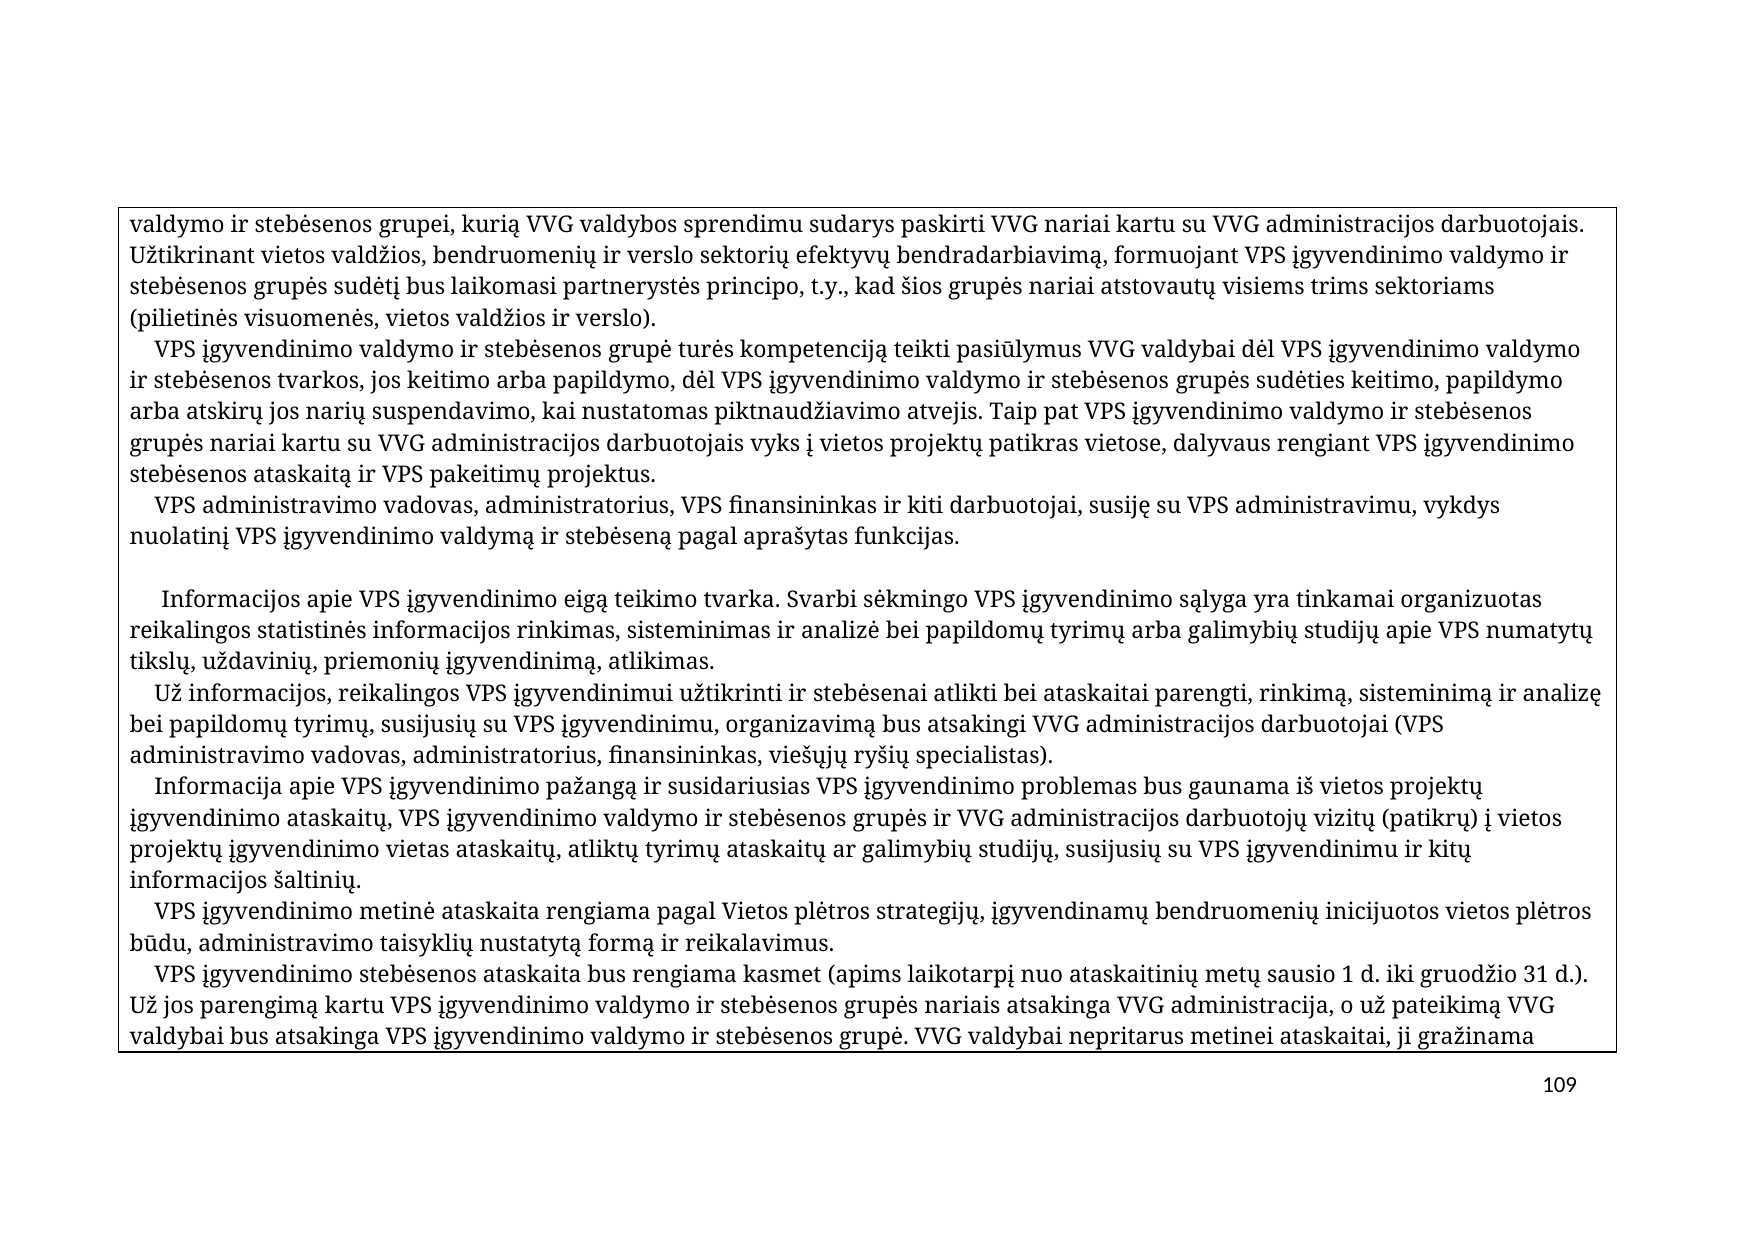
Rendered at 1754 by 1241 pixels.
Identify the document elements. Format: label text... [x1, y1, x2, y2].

table_cell valdymo ir stebėsenos grupei, kurią VVG valdybos sprendimu sudarys paskirti VVG nariai kartu su VVG administracijos darbuotojais. Užtikrinant vietos valdžios, bendruomenių ir verslo sektorių efektyvų bendradarbiavimą, formuojant VPS įgyvendinimo valdymo ir stebėsenos grupės sudėtį bus laikomasi partnerystės principo, t.y., kad šios grupės nariai atstovautų visiems trims sektoriams (pilietinės visuomenės, vietos valdžios ir verslo). VPS įgyvendinimo valdymo ir stebėsenos grupė turės kompetenciją teikti pasiūlymus VVG valdybai dėl VPS įgyvendinimo valdymo ir stebėsenos tvarkos, jos keitimo arba papildymo, dėl VPS įgyvendinimo valdymo ir stebėsenos grupės sudėties keitimo, papildymo arba atskirų jos narių suspendavimo, kai nustatomas piktnaudžiavimo atvejis. Taip pat VPS įgyvendinimo valdymo ir stebėsenos grupės nariai kartu su VVG administracijos darbuotojais vyks į vietos projektų patikras vietose, dalyvaus rengiant VPS įgyvendinimo stebėsenos ataskaitą ir VPS pakeitimų projektus. VPS administravimo vadovas, administratorius, VPS finansininkas ir kiti darbuotojai, susiję su VPS administravimu, vykdys nuolatinį VPS įgyvendinimo valdymą ir stebėseną pagal aprašytas funkcijas. Informacijos apie VPS įgyvendinimo eigą teikimo tvarka. Svarbi sėkmingo VPS įgyvendinimo sąlyga yra tinkamai organizuotas reikalingos statistinės informacijos rinkimas, sisteminimas ir analizė bei papildomų tyrimų arba galimybių studijų apie VPS numatytų tikslų, uždavinių, priemonių įgyvendinimą, atlikimas. Už informacijos, reikalingos VPS įgyvendinimui užtikrinti ir stebėsenai atlikti bei ataskaitai parengti, rinkimą, sisteminimą ir analizę bei papildomų tyrimų, susijusių su VPS įgyvendinimu, organizavimą bus atsakingi VVG administracijos darbuotojai (VPS administravimo vadovas, administratorius, finansininkas, viešųjų ryšių specialistas). Informacija apie VPS įgyvendinimo pažangą ir susidariusias VPS įgyvendinimo problemas bus gaunama iš vietos projektų įgyvendinimo ataskaitų, VPS įgyvendinimo valdymo ir stebėsenos grupės ir VVG administracijos darbuotojų vizitų (patikrų) į vietos projektų įgyvendinimo vietas ataskaitų, atliktų tyrimų ataskaitų ar galimybių studijų, susijusių su VPS įgyvendinimu ir kitų informacijos šaltinių. VPS įgyvendinimo metinė ataskaita rengiama pagal Vietos plėtros strategijų, įgyvendinamų bendruomenių inicijuotos vietos plėtros būdu, administravimo taisyklių nustatytą formą ir reikalavimus. VPS įgyvendinimo stebėsenos ataskaita bus rengiama kasmet (apims laikotarpį nuo ataskaitinių metų sausio 1 d. iki gruodžio 31 d.). Už jos parengimą kartu VPS įgyvendinimo valdymo ir stebėsenos grupės nariais atsakinga VVG administracija, o už pateikimą VVG valdybai bus atsakinga VPS įgyvendinimo valdymo ir stebėsenos grupė. VVG valdybai nepritarus metinei ataskaitai, ji gražinama [119, 208, 1616, 1051]
